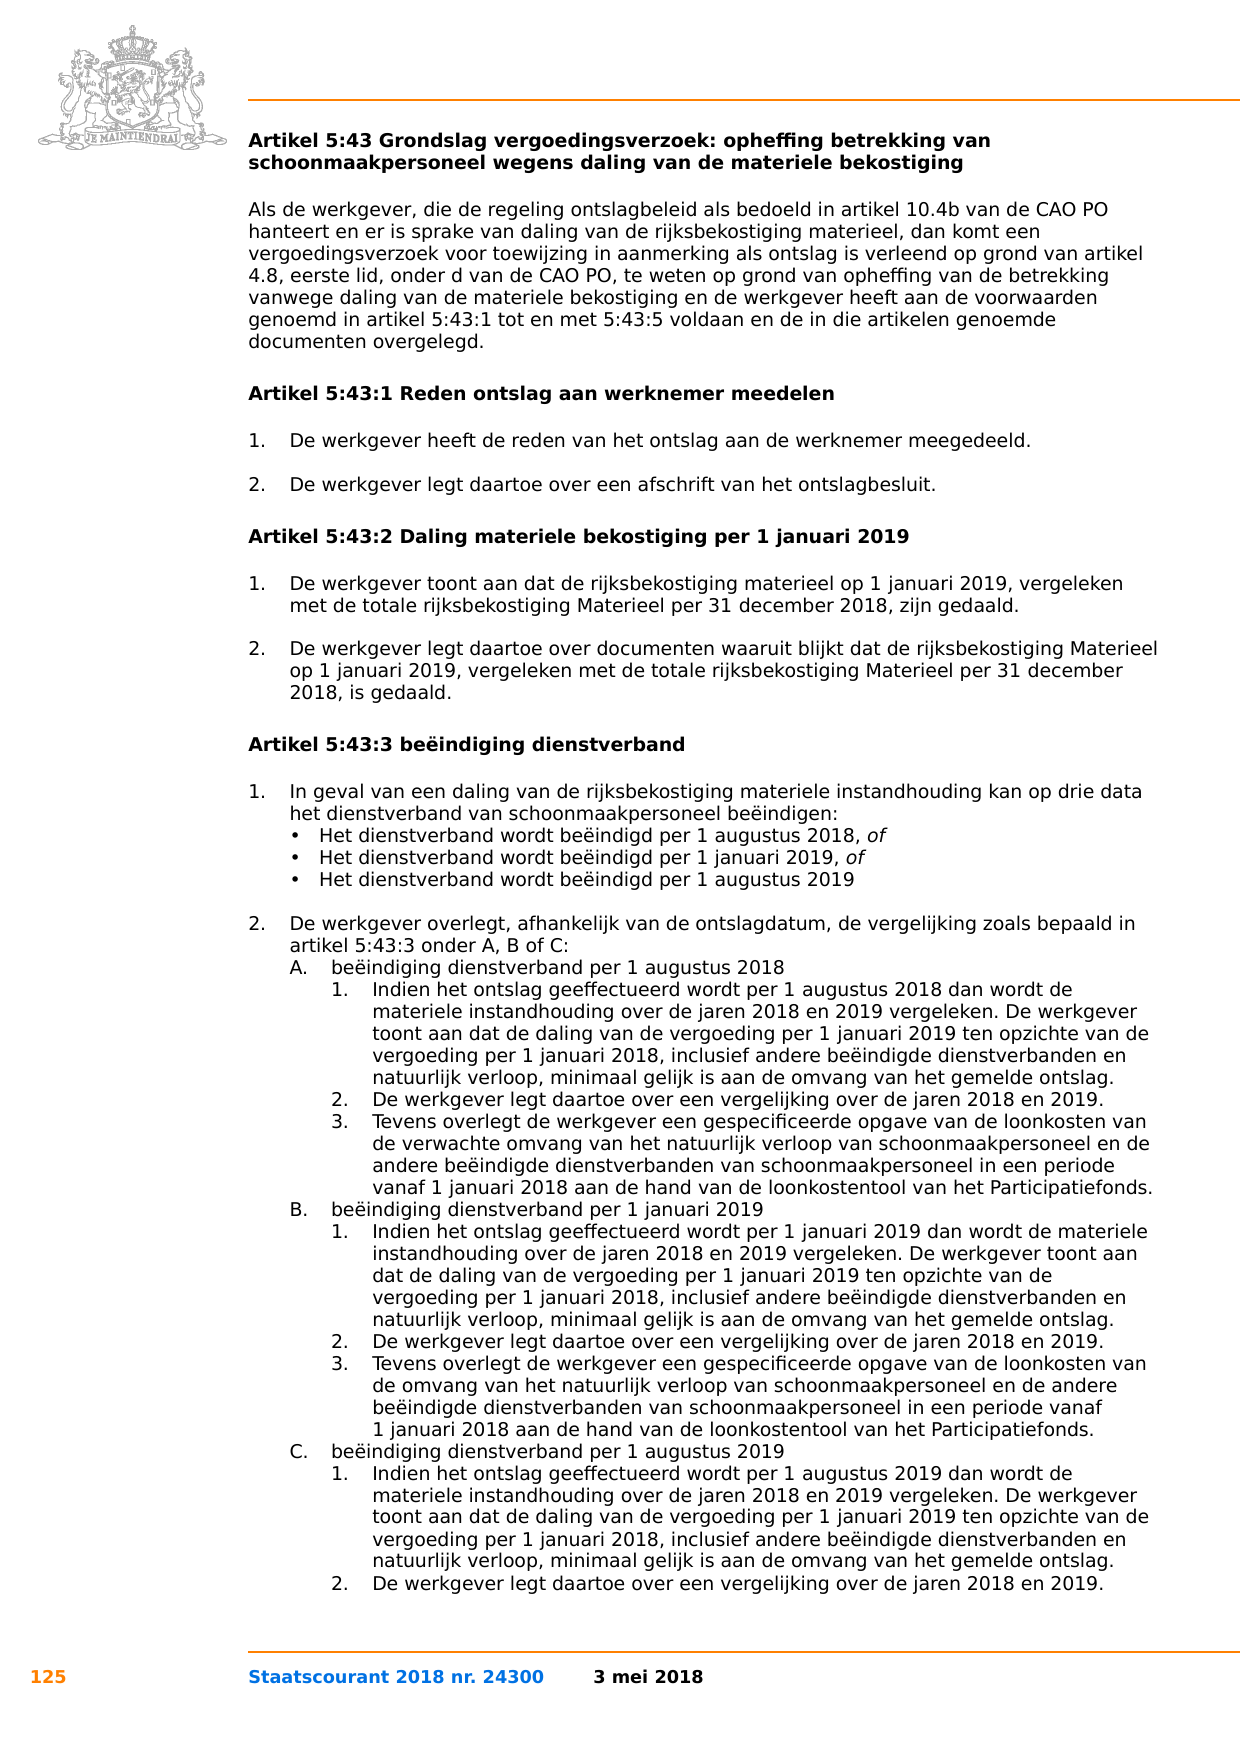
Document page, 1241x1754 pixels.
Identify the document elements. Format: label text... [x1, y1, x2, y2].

text 1. De werkgever heeft de reden van het ontslag aan de werknemer meegedeeld. [248, 430, 1163, 452]
text • Het dienstverband wordt beëindigd per 1 januari 2019, of [289, 847, 1163, 869]
text 2. De werkgever legt daartoe over een vergelijking over de jaren 2018 en 2019. [331, 1331, 1163, 1353]
subtitle Artikel 5:43 Grondslag vergoedingsverzoek: opheffing betrekking van schoonmaakpersoneel wegens daling van de materiele bekostiging [248, 130, 1163, 174]
text • Het dienstverband wordt beëindigd per 1 augustus 2019 [289, 869, 1163, 891]
text 2. De werkgever legt daartoe over een vergelijking over de jaren 2018 en 2019. [331, 1572, 1163, 1594]
text 2. De werkgever overlegt, afhankelijk van de ontslagdatum, de vergelijking zoals bepaald in artikel 5:43:3 onder A, B of C: [248, 913, 1163, 957]
text 3. Tevens overlegt de werkgever een gespecificeerde opgave van de loonkosten van de verwachte omvang van het natuurlijk verloop van schoonmaakpersoneel en de andere beëindigde dienstverbanden van schoonmaakpersoneel in een periode vanaf 1 januari 2018 aan de hand van de loonkostentool van het Participatiefonds. [331, 1111, 1163, 1199]
text 3. Tevens overlegt de werkgever een gespecificeerde opgave van de loonkosten van de omvang van het natuurlijk verloop van schoonmaakpersoneel en de andere beëindigde dienstverbanden van schoonmaakpersoneel in een periode vanaf 1 januari 2018 aan de hand van de loonkostentool van het Participatiefonds. [331, 1353, 1163, 1441]
text 2. De werkgever legt daartoe over documenten waaruit blijkt dat de rijksbekostiging Materieel op 1 januari 2019, vergeleken met de totale rijksbekostiging Materieel per 31 december 2018, is gedaald. [248, 638, 1163, 704]
picture [38, 25, 227, 150]
subtitle Artikel 5:43:1 Reden ontslag aan werknemer meedelen [248, 383, 1163, 405]
text C. beëindiging dienstverband per 1 augustus 2019 [289, 1441, 1163, 1462]
text 1. Indien het ontslag geeffectueerd wordt per 1 augustus 2019 dan wordt de materiele instandhouding over de jaren 2018 en 2019 vergeleken. De werkgever toont aan dat de daling van de vergoeding per 1 januari 2019 ten opzichte van de vergoeding per 1 januari 2018, inclusief andere beëindigde dienstverbanden en natuurlijk verloop, minimaal gelijk is aan de omvang van het gemelde ontslag. [331, 1462, 1163, 1572]
text 2. De werkgever legt daartoe over een vergelijking over de jaren 2018 en 2019. [331, 1089, 1163, 1111]
text 2. De werkgever legt daartoe over een afschrift van het ontslagbesluit. [248, 473, 1163, 496]
text 1. Indien het ontslag geeffectueerd wordt per 1 januari 2019 dan wordt de materiele instandhouding over de jaren 2018 en 2019 vergeleken. De werkgever toont aan dat de daling van de vergoeding per 1 januari 2019 ten opzichte van de vergoeding per 1 januari 2018, inclusief andere beëindigde dienstverbanden en natuurlijk verloop, minimaal gelijk is aan de omvang van het gemelde ontslag. [331, 1221, 1163, 1331]
text • Het dienstverband wordt beëindigd per 1 augustus 2018, of [289, 825, 1163, 847]
text B. beëindiging dienstverband per 1 januari 2019 [289, 1199, 1163, 1221]
text 1. In geval van een daling van de rijksbekostiging materiele instandhouding kan op drie data het dienstverband van schoonmaakpersoneel beëindigen: [248, 781, 1163, 825]
text A. beëindiging dienstverband per 1 augustus 2018 [289, 957, 1163, 979]
text 1. Indien het ontslag geeffectueerd wordt per 1 augustus 2018 dan wordt de materiele instandhouding over de jaren 2018 en 2019 vergeleken. De werkgever toont aan dat de daling van de vergoeding per 1 januari 2019 ten opzichte van de vergoeding per 1 januari 2018, inclusief andere beëindigde dienstverbanden en natuurlijk verloop, minimaal gelijk is aan de omvang van het gemelde ontslag. [331, 979, 1163, 1089]
subtitle Artikel 5:43:2 Daling materiele bekostiging per 1 januari 2019 [248, 526, 1163, 547]
text Als de werkgever, die de regeling ontslagbeleid als bedoeld in artikel 10.4b van de CAO PO hanteert en er is sprake van daling van de rijksbekostiging materieel, dan komt een vergoedingsverzoek voor toewijzing in aanmerking als ontslag is verleend op grond van artikel 4.8, eerste lid, onder d van de CAO PO, te weten op grond van opheffing van de betrekking vanwege daling van de materiele bekostiging en de werkgever heeft aan de voorwaarden genoemd in artikel 5:43:1 tot en met 5:43:5 voldaan en de in die artikelen genoemde documenten overgelegd. [248, 199, 1163, 353]
text 1. De werkgever toont aan dat de rijksbekostiging materieel op 1 januari 2019, vergeleken met de totale rijksbekostiging Materieel per 31 december 2018, zijn gedaald. [248, 572, 1163, 616]
subtitle Artikel 5:43:3 beëindiging dienstverband [248, 734, 1163, 756]
